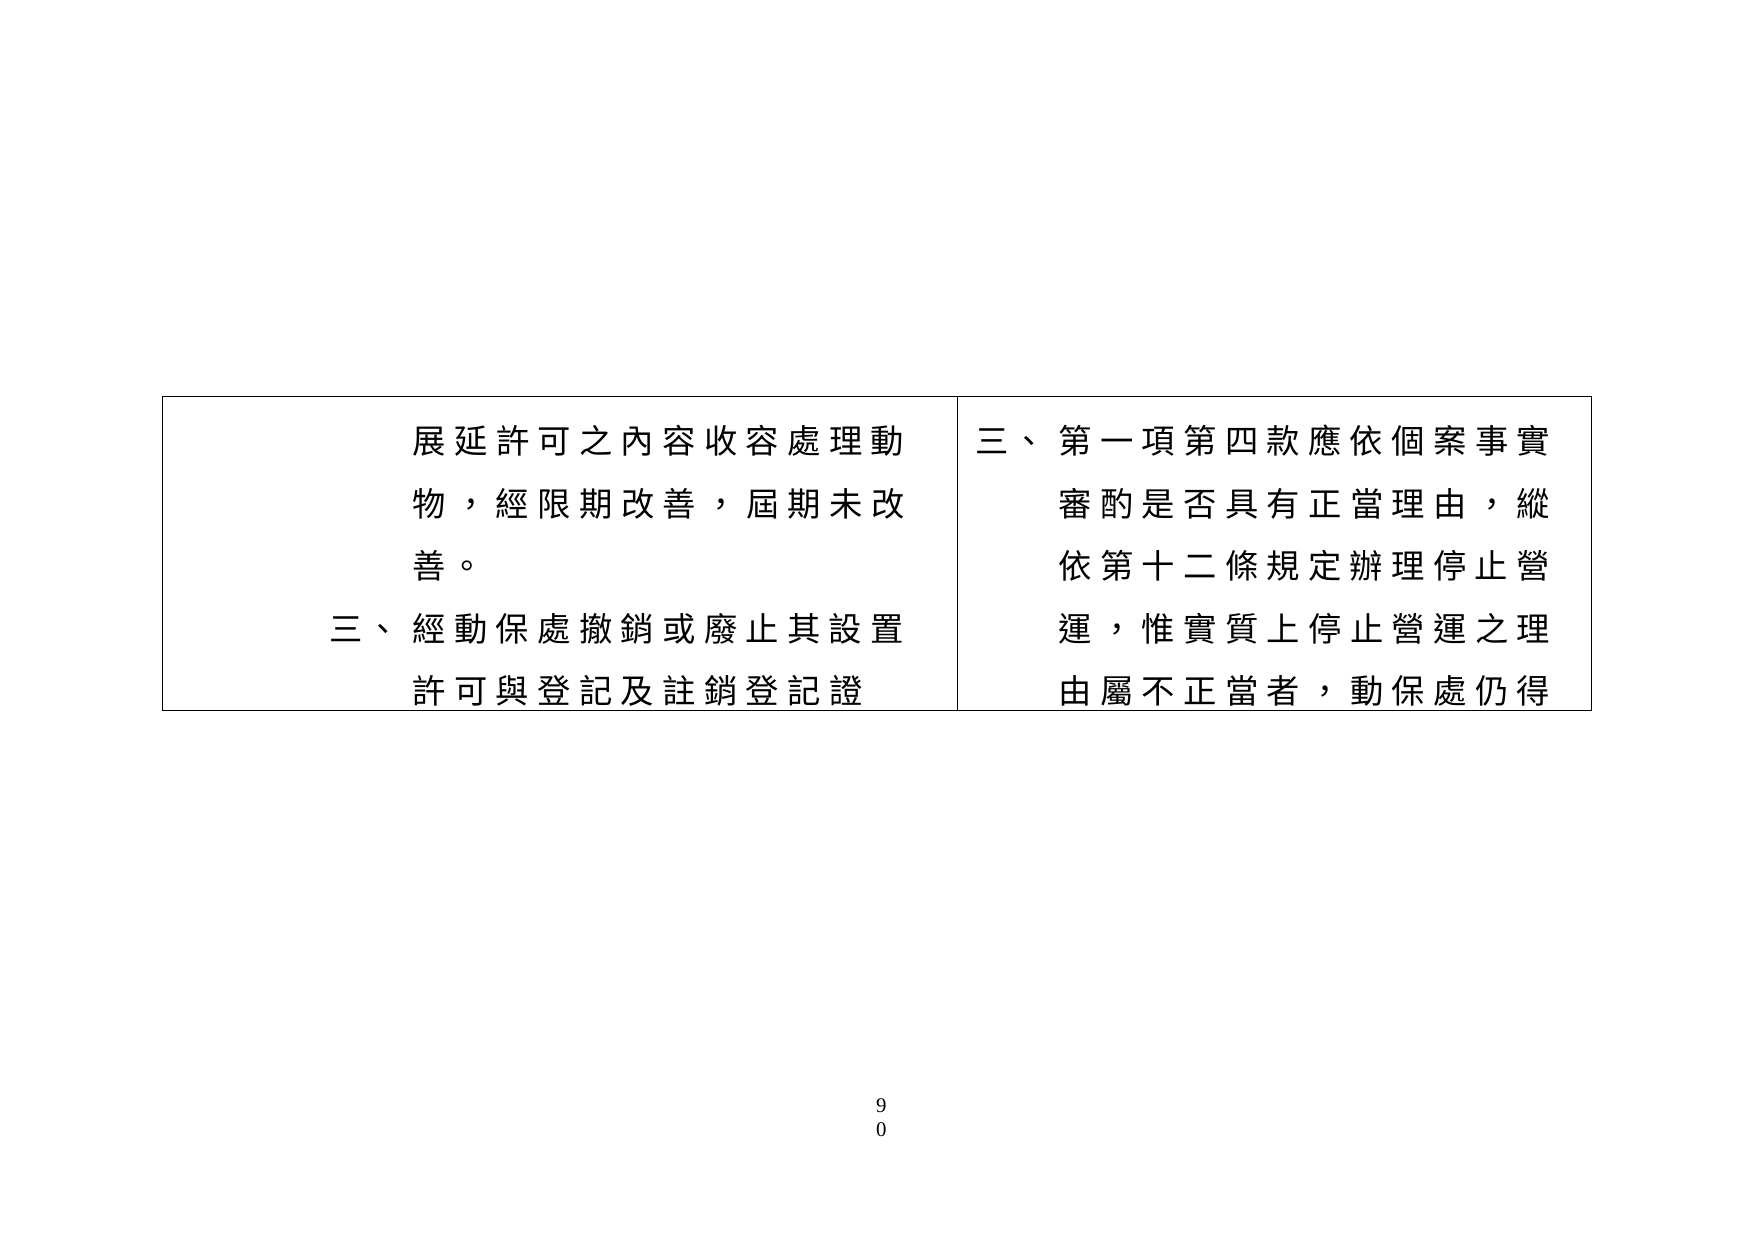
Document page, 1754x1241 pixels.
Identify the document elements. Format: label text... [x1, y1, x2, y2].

table_cell 三、第一項第四款應依個案事實審酌是否具有正當理由，縱依第十二條規定辦理停止營運，惟實質上停止營運之理由屬不正當者，動保處仍得 [958, 397, 1591, 710]
table_cell 展延許可之內容收容處理動物，經限期改善，屆期未改善。 三、經動保處撤銷或廢止其設置許可與登記及註銷登記證 [163, 397, 957, 710]
